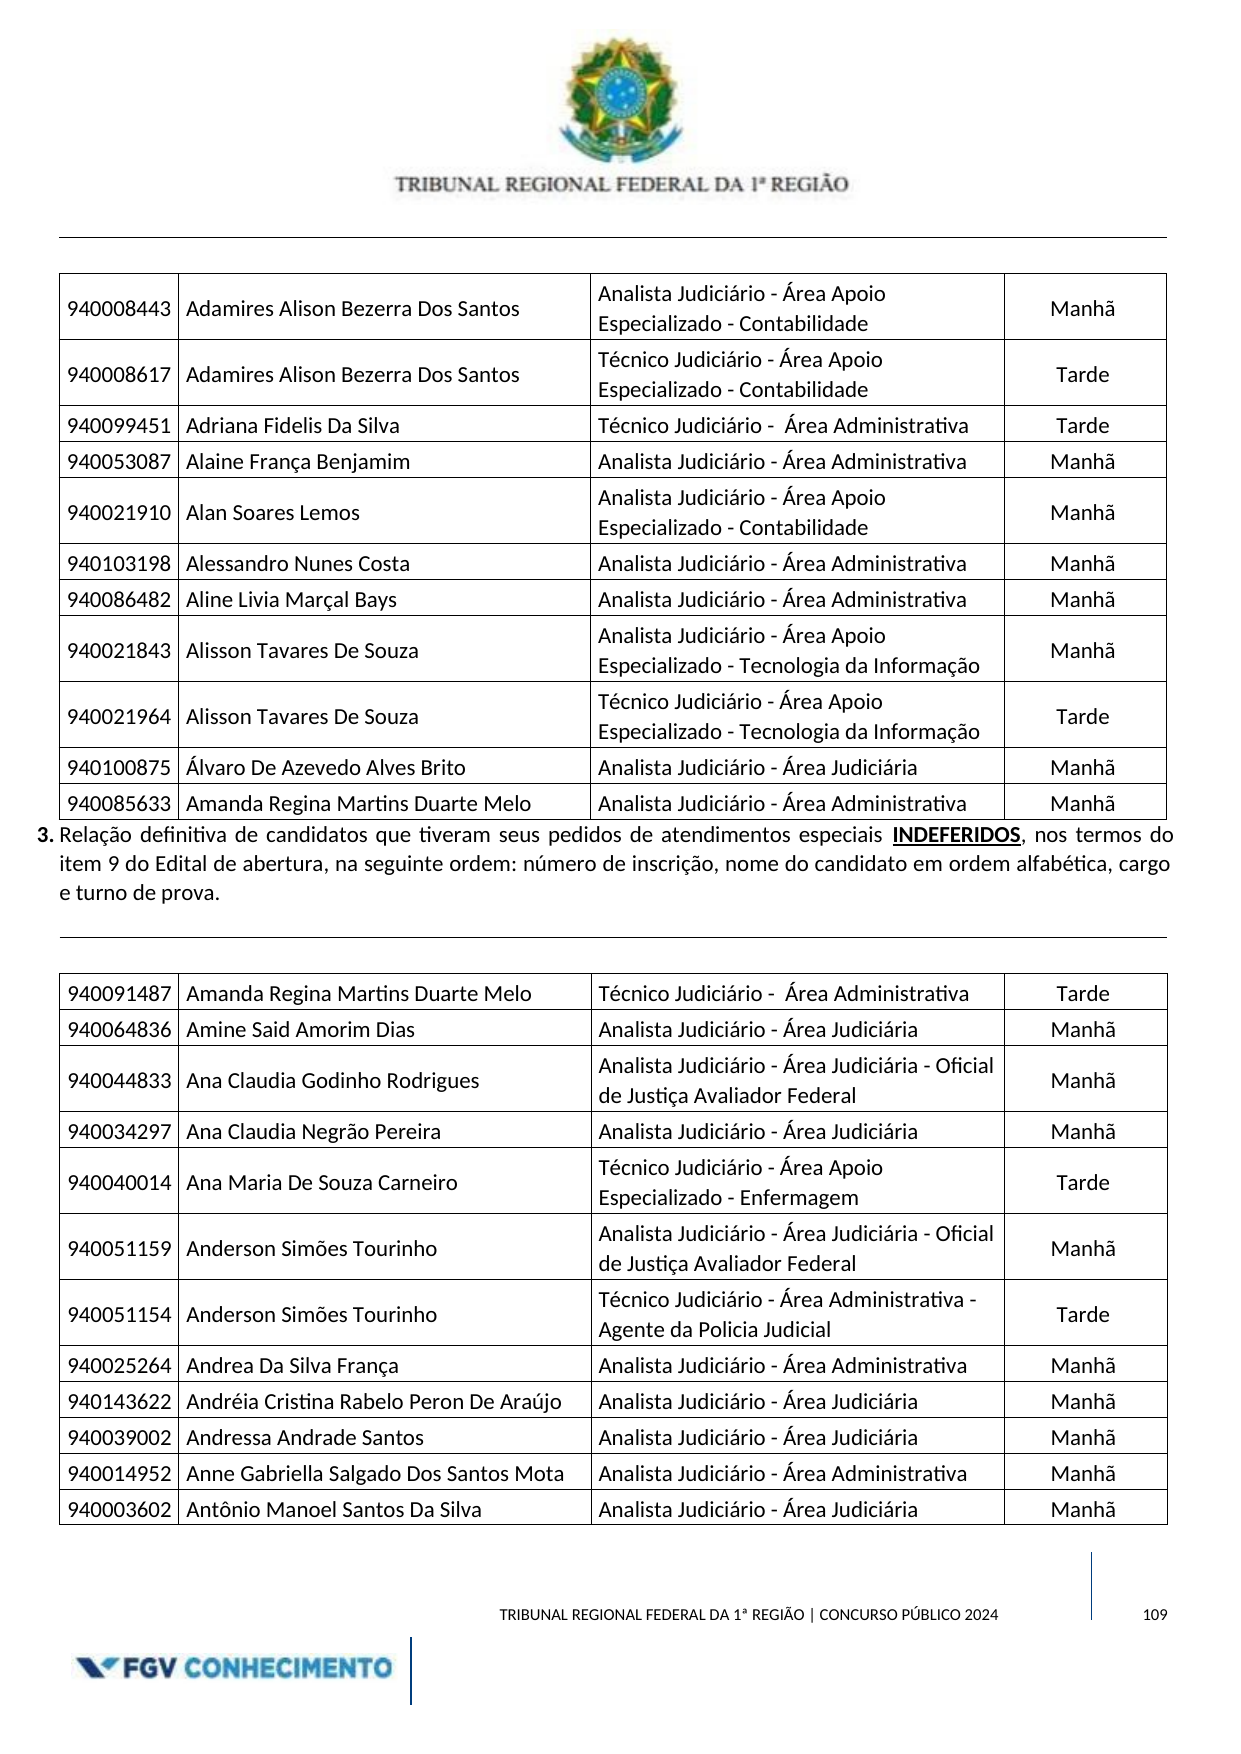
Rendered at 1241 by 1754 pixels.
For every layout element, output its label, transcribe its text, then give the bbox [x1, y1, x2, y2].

table_cell Manhã [1005, 1382, 1167, 1417]
table_cell 940086482 [60, 580, 178, 615]
table_cell Manhã [1005, 274, 1166, 339]
table_cell Adriana Fidelis Da Silva [179, 406, 590, 441]
table_cell 940008617 [60, 340, 178, 405]
table_cell Analista Judiciário - Área Judiciária [592, 1382, 1004, 1417]
table_cell 940040014 [60, 1148, 178, 1213]
table_cell 940008443 [60, 274, 178, 339]
table_cell Anderson Simões Tourinho [179, 1214, 591, 1279]
table_header Cargo [591, 938, 1004, 973]
table_cell 940103198 [60, 544, 178, 579]
table_cell 940003602 [60, 1490, 178, 1523]
table_cell 940044833 [60, 1046, 178, 1111]
table_cell 940039002 [60, 1418, 178, 1453]
table_cell 940021843 [60, 616, 178, 681]
table_cell Adamires Alison Bezerra Dos Santos [179, 274, 590, 339]
table_cell Técnico Judiciário - Área Administrativa [591, 406, 1004, 441]
table_cell Andréia Cristina Rabelo Peron De Araújo [179, 1382, 591, 1417]
table_cell Técnico Judiciário - Área Apoio Especializado - Contabilidade [591, 340, 1004, 405]
table_cell 940051159 [60, 1214, 178, 1279]
table_cell Tarde [1005, 340, 1166, 405]
table_header Cargo [591, 238, 1004, 273]
table_cell Manhã [1005, 1490, 1167, 1523]
table_cell Analista Judiciário - Área Apoio Especializado - Contabilidade [591, 478, 1004, 543]
table_cell Tarde [1005, 406, 1166, 441]
table_header Turno de Prova [1005, 938, 1167, 973]
table_cell 940099451 [60, 406, 178, 441]
table_cell Manhã [1005, 544, 1166, 579]
table_cell Andressa Andrade Santos [179, 1418, 591, 1453]
table_cell Manhã [1005, 616, 1166, 681]
table_cell Alessandro Nunes Costa [179, 544, 590, 579]
table_cell Manhã [1005, 1418, 1167, 1453]
table_cell Analista Judiciário - Área Judiciária [592, 1112, 1004, 1147]
table_cell Manhã [1005, 1346, 1167, 1381]
table_cell 940085633 [60, 784, 178, 819]
table_cell Analista Judiciário - Área Judiciária - Oficial de Justiça Avaliador Federal [592, 1214, 1004, 1279]
table_cell Manhã [1005, 1010, 1167, 1045]
table_cell Alisson Tavares De Souza [179, 682, 590, 747]
table_cell 940034297 [60, 1112, 178, 1147]
table_cell Ana Maria De Souza Carneiro [179, 1148, 591, 1213]
table_cell Tarde [1005, 974, 1167, 1009]
table_cell Tarde [1005, 1280, 1167, 1345]
table_cell Analista Judiciário - Área Apoio Especializado - Contabilidade [591, 274, 1004, 339]
table_cell 940064836 [60, 1010, 178, 1045]
table_cell Analista Judiciário - Área Judiciária [592, 1490, 1004, 1523]
table_cell Manhã [1005, 748, 1166, 783]
table_cell Manhã [1005, 1046, 1167, 1111]
table_cell Ana Claudia Negrão Pereira [179, 1112, 591, 1147]
table_cell Andrea Da Silva França [179, 1346, 591, 1381]
table_cell Alan Soares Lemos [179, 478, 590, 543]
table_cell Analista Judiciário - Área Judiciária [591, 748, 1004, 783]
table_cell Álvaro De Azevedo Alves Brito [179, 748, 590, 783]
table_cell Manhã [1005, 478, 1166, 543]
table_cell Analista Judiciário - Área Administrativa [592, 1454, 1004, 1489]
table_cell Técnico Judiciário - Área Administrativa - Agente da Policia Judicial [592, 1280, 1004, 1345]
table_cell 940100875 [60, 748, 178, 783]
table_cell Manhã [1005, 1454, 1167, 1489]
table_header Inscrição Nome [60, 938, 591, 973]
table_cell Analista Judiciário - Área Judiciária [592, 1418, 1004, 1453]
table_cell 940091487 [60, 974, 178, 1009]
table_header Turno de Prova [1004, 238, 1167, 273]
table_cell 940014952 [60, 1454, 178, 1489]
table_cell Amine Said Amorim Dias [179, 1010, 591, 1045]
table_cell Manhã [1005, 1214, 1167, 1279]
table_cell Analista Judiciário - Área Judiciária [592, 1010, 1004, 1045]
table_cell Manhã [1005, 442, 1166, 477]
table_cell Técnico Judiciário - Área Apoio Especializado - Tecnologia da Informação [591, 682, 1004, 747]
table_cell Analista Judiciário - Área Administrativa [591, 442, 1004, 477]
table_header Inscrição Nome [59, 238, 591, 273]
table_cell Manhã [1005, 1112, 1167, 1147]
table_cell Aline Livia Marçal Bays [179, 580, 590, 615]
table_cell Analista Judiciário - Área Judiciária - Oficial de Justiça Avaliador Federal [592, 1046, 1004, 1111]
table_cell Alaine França Benjamim [179, 442, 590, 477]
table_cell Analista Judiciário - Área Administrativa [591, 544, 1004, 579]
table_cell Tarde [1005, 682, 1166, 747]
table_cell Manhã [1005, 580, 1166, 615]
table_cell Anne Gabriella Salgado Dos Santos Mota [179, 1454, 591, 1489]
table_cell 940025264 [60, 1346, 178, 1381]
list Relação definitiva de candidatos que tiveram seus pedidos de atendimentos especiais INDEFERIDOS, nos termos do item 9 do Edital de abertura, na seguinte ordem: número de inscrição, nome do candidato em ordem alfabética, cargo e turno de prova. [37, 820, 1174, 906]
table_cell Técnico Judiciário - Área Apoio Especializado - Enfermagem [592, 1148, 1004, 1213]
table_cell Analista Judiciário - Área Administrativa [592, 1346, 1004, 1381]
table_cell Alisson Tavares De Souza [179, 616, 590, 681]
table_cell Analista Judiciário - Área Apoio Especializado - Tecnologia da Informação [591, 616, 1004, 681]
table_cell Anderson Simões Tourinho [179, 1280, 591, 1345]
table_cell Analista Judiciário - Área Administrativa [591, 580, 1004, 615]
table_cell 940051154 [60, 1280, 178, 1345]
table_cell Amanda Regina Martins Duarte Melo [179, 974, 591, 1009]
table_cell Amanda Regina Martins Duarte Melo [179, 784, 590, 819]
table_cell 940143622 [60, 1382, 178, 1417]
table_cell Tarde [1005, 1148, 1167, 1213]
table_cell Analista Judiciário - Área Administrativa [591, 784, 1004, 819]
table_cell 940053087 [60, 442, 178, 477]
table_cell Ana Claudia Godinho Rodrigues [179, 1046, 591, 1111]
table_cell 940021910 [60, 478, 178, 543]
table_cell Adamires Alison Bezerra Dos Santos [179, 340, 590, 405]
table_cell Manhã [1005, 784, 1166, 819]
table_cell Antônio Manoel Santos Da Silva [179, 1490, 591, 1523]
table_cell Técnico Judiciário - Área Administrativa [592, 974, 1004, 1009]
table_cell 940021964 [60, 682, 178, 747]
